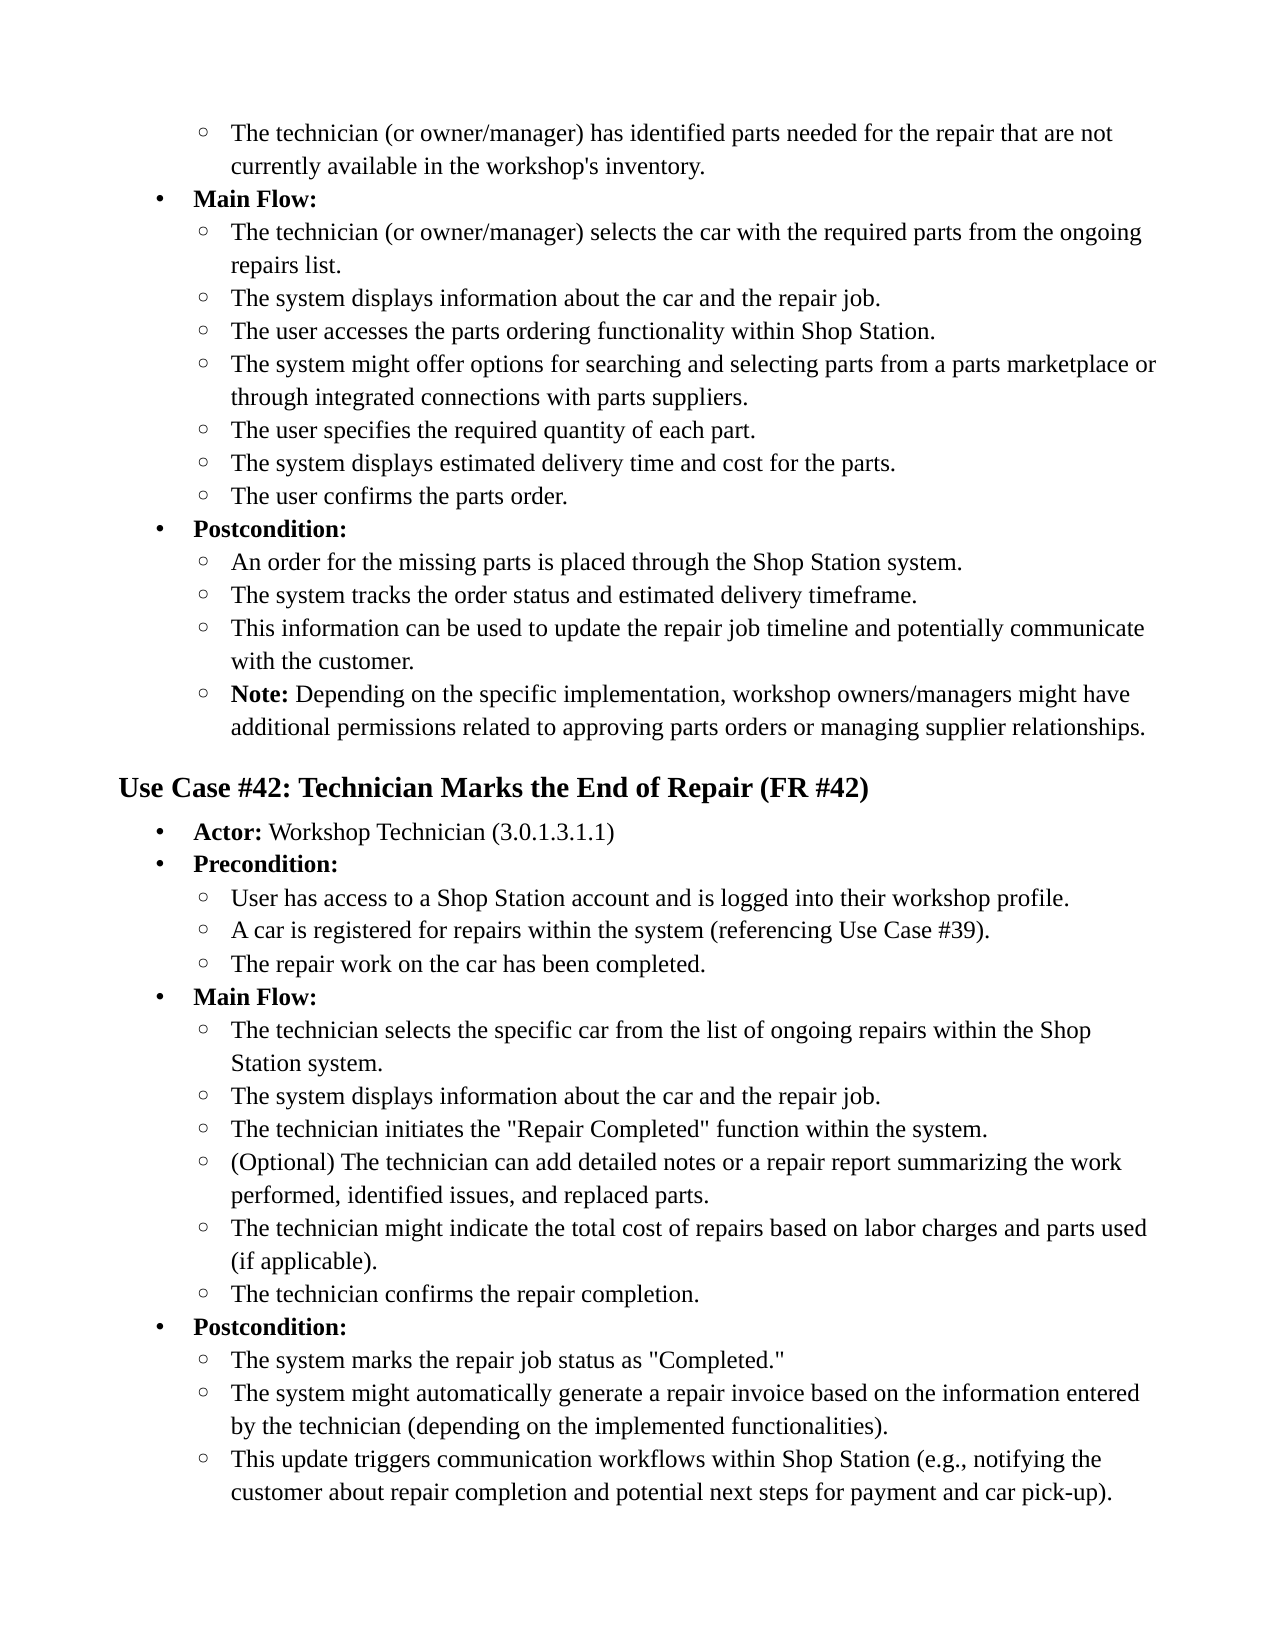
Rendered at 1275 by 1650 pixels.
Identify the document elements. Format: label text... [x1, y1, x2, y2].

list The user accesses the parts ordering functionality within Shop Station. [193, 316, 1157, 345]
list Precondition: [156, 849, 1157, 878]
list Postcondition: [156, 514, 1157, 543]
subtitle Use Case #42: Technician Marks the End of Repair (FR #42) [118, 771, 1157, 804]
list The system tracks the order status and estimated delivery timeframe. [193, 580, 1157, 609]
list The repair work on the car has been completed. [193, 949, 1157, 977]
list Note: Depending on the specific implementation, workshop owners/managers might have additional permissions related to approving parts orders or managing supplier relationships. [193, 679, 1157, 741]
list The user specifies the required quantity of each part. [193, 415, 1157, 444]
list A car is registered for repairs within the system (referencing Use Case #39). [193, 916, 1157, 944]
list The system marks the repair job status as "Completed." [193, 1345, 1157, 1374]
list (Optional) The technician can add detailed notes or a repair report summarizing the work performed, identified issues, and replaced parts. [193, 1147, 1157, 1208]
list Main Flow: [156, 982, 1157, 1010]
list The system displays information about the car and the repair job. [193, 283, 1157, 312]
list This update triggers communication workflows within Shop Station (e.g., notifying the customer about repair completion and potential next steps for payment and car pick-up). [193, 1444, 1157, 1506]
list The technician initiates the "Repair Completed" function within the system. [193, 1114, 1157, 1142]
list The technician might indicate the total cost of repairs based on labor charges and parts used (if applicable). [193, 1213, 1157, 1274]
list The system displays information about the car and the repair job. [193, 1081, 1157, 1109]
list The system might automatically generate a repair invoice based on the information entered by the technician (depending on the implemented functionalities). [193, 1378, 1157, 1440]
list User has access to a Shop Station account and is logged into their workshop profile. [193, 883, 1157, 911]
list The technician (or owner/manager) selects the car with the required parts from the ongoing repairs list. [193, 217, 1157, 279]
list Postcondition: [156, 1312, 1157, 1341]
list The technician selects the specific car from the list of ongoing repairs within the Shop Station system. [193, 1015, 1157, 1076]
list The technician (or owner/manager) has identified parts needed for the repair that are not currently available in the workshop's inventory. [193, 118, 1157, 180]
list The technician confirms the repair completion. [193, 1279, 1157, 1308]
list The user confirms the parts order. [193, 481, 1157, 510]
list An order for the missing parts is placed through the Shop Station system. [193, 547, 1157, 576]
list The system displays estimated delivery time and cost for the parts. [193, 448, 1157, 477]
list The system might offer options for searching and selecting parts from a parts marketplace or through integrated connections with parts suppliers. [193, 349, 1157, 411]
list Main Flow: [156, 184, 1157, 213]
list This information can be used to update the repair job timeline and potentially communicate with the customer. [193, 613, 1157, 675]
list Actor: Workshop Technician (3.0.1.3.1.1) [156, 817, 1157, 845]
